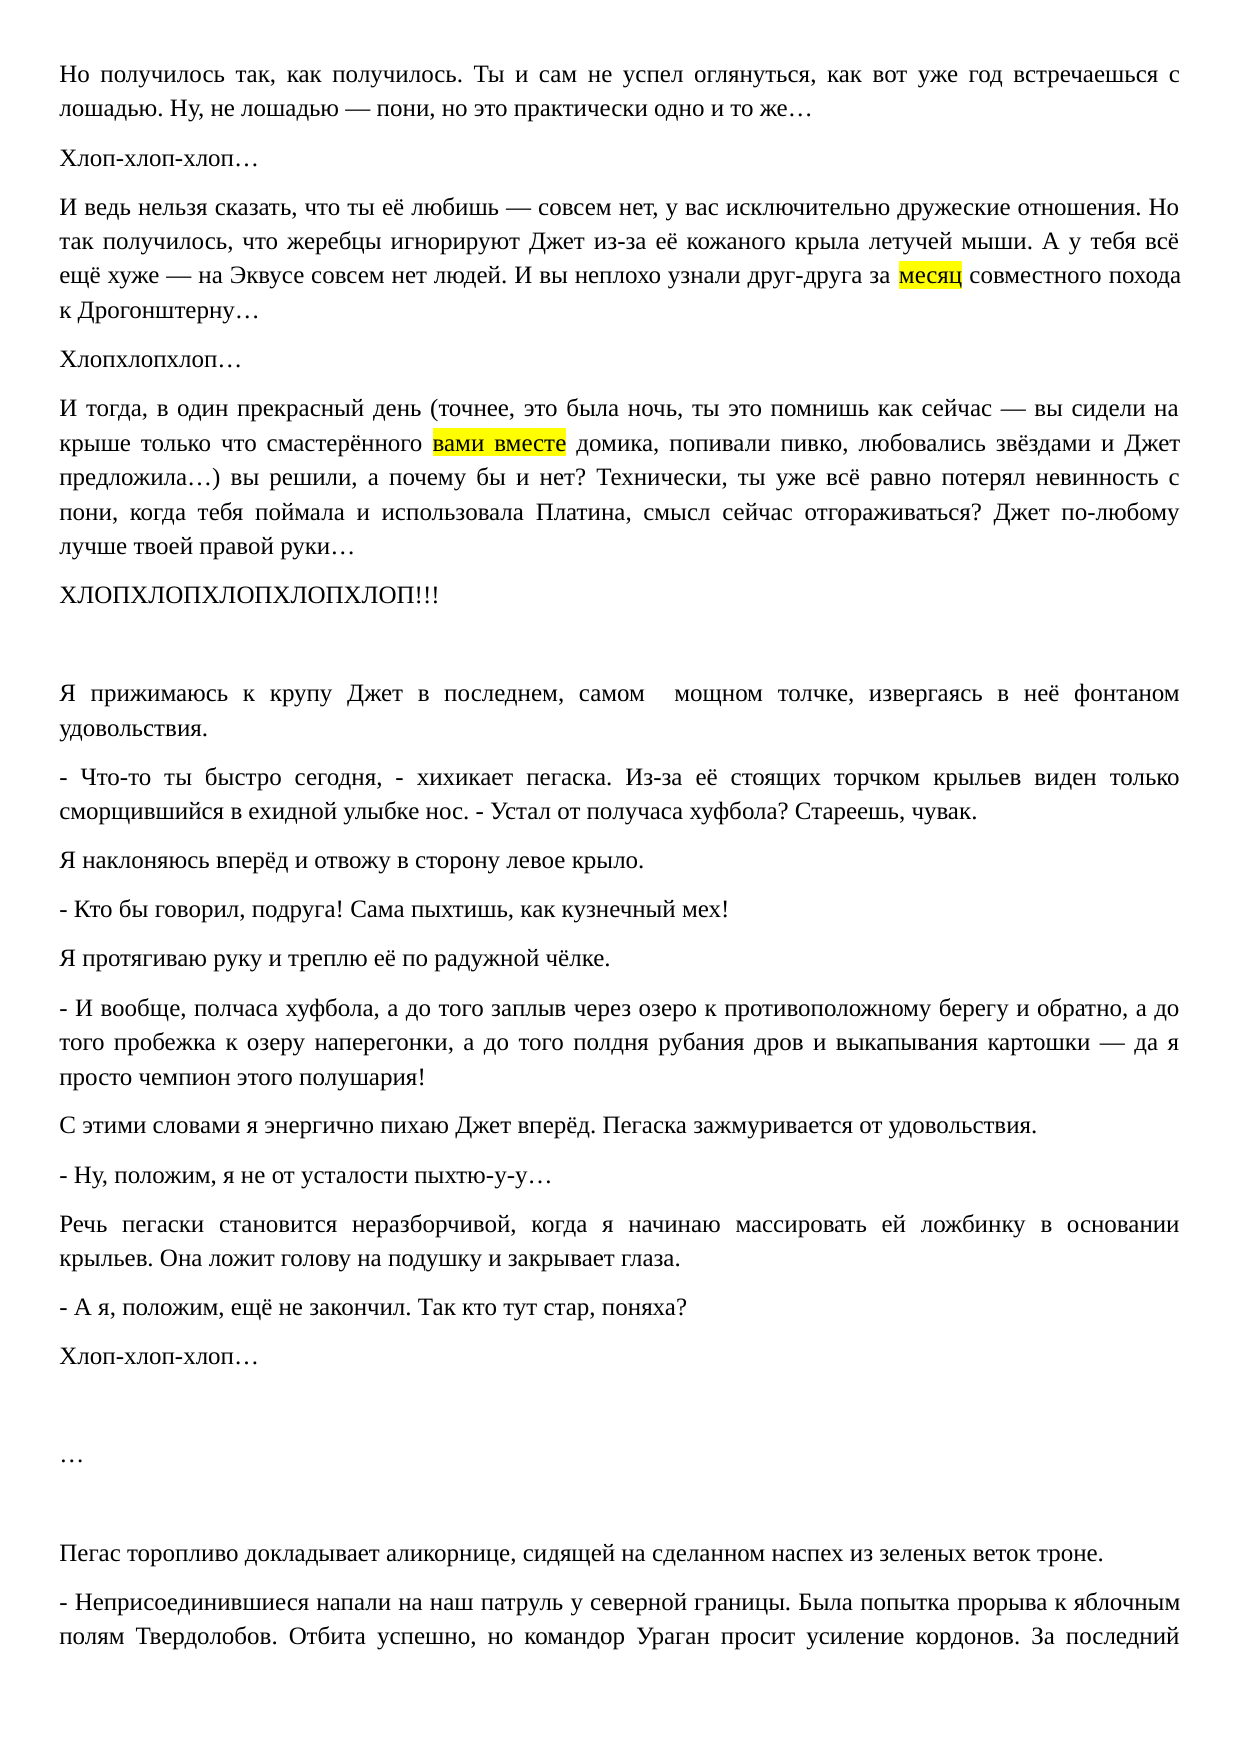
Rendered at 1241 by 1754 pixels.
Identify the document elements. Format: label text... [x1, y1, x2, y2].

text - Неприсоединившиеся напали на наш патруль у северной границы. Была попытка прорыва к яблочным полям Твердолобов. Отбита успешно, но командор Ураган просит усиление кордонов. За последний [59, 1587, 1181, 1650]
text Я протягиваю руку и треплю её по радужной чёлке. [59, 943, 1181, 972]
text Пегас торопливо докладывает аликорнице, сидящей на сделанном наспех из зеленых веток троне. [59, 1538, 1181, 1566]
text Хлоп-хлоп-хлоп… [59, 143, 1181, 171]
text - А я, положим, ещё не закончил. Так кто тут стар, поняха? [59, 1292, 1181, 1321]
text - И вообще, полчаса хуфбола, а до того заплыв через озеро к противоположному берегу и обратно, а до того пробежка к озеру наперегонки, а до того полдня рубания дров и выкапывания картошки — да я просто чемпион этого полушария! [59, 993, 1181, 1090]
text Но получилось так, как получилось. Ты и сам не успел оглянуться, как вот уже год встречаешься с лошадью. Ну, не лошадью — пони, но это практически одно и то же… [59, 59, 1181, 122]
text … [59, 1439, 1181, 1468]
text Я наклоняюсь вперёд и отвожу в сторону левое крыло. [59, 845, 1181, 874]
text И тогда, в один прекрасный день (точнее, это была ночь, ты это помнишь как сейчас — вы сидели на крыше только что смастерённого вами вместе домика, попивали пивко, любовались звёздами и Джет предложила…) вы решили, а почему бы и нет? Технически, ты уже всё равно потерял невинность с пони, когда тебя поймала и использовала Платина, смысл сейчас отгораживаться? Джет по-любому лучше твоей правой руки… [59, 393, 1181, 560]
text И ведь нельзя сказать, что ты её любишь — совсем нет, у вас исключительно дружеские отношения. Но так получилось, что жеребцы игнорируют Джет из-за её кожаного крыла летучей мыши. А у тебя всё ещё хуже — на Эквусе совсем нет людей. И вы неплохо узнали друг-друга за месяц совместного похода к Дрогонштерну… [59, 192, 1181, 324]
text ХЛОПХЛОПХЛОПХЛОПХЛОП!!! [59, 580, 1181, 609]
text С этими словами я энергично пихаю Джет вперёд. Пегаска зажмуривается от удовольствия. [59, 1111, 1181, 1139]
text - Ну, положим, я не от усталости пыхтю-у-у… [59, 1160, 1181, 1188]
text - Кто бы говорил, подруга! Сама пыхтишь, как кузнечный мех! [59, 894, 1181, 923]
text - Что-то ты быстро сегодня, - хихикает пегаска. Из-за её стоящих торчком крыльев виден только сморщившийся в ехидной улыбке нос. - Устал от получаса хуфбола? Стареешь, чувак. [59, 762, 1181, 825]
text Речь пегаски становится неразборчивой, когда я начинаю массировать ей ложбинку в основании крыльев. Она ложит голову на подушку и закрывает глаза. [59, 1209, 1181, 1272]
text Я прижимаюсь к крупу Джет в последнем, самом мощном толчке, извергаясь в неё фонтаном удовольствия. [59, 678, 1181, 742]
text Хлопхлопхлоп… [59, 344, 1181, 373]
text Хлоп-хлоп-хлоп… [59, 1341, 1181, 1370]
